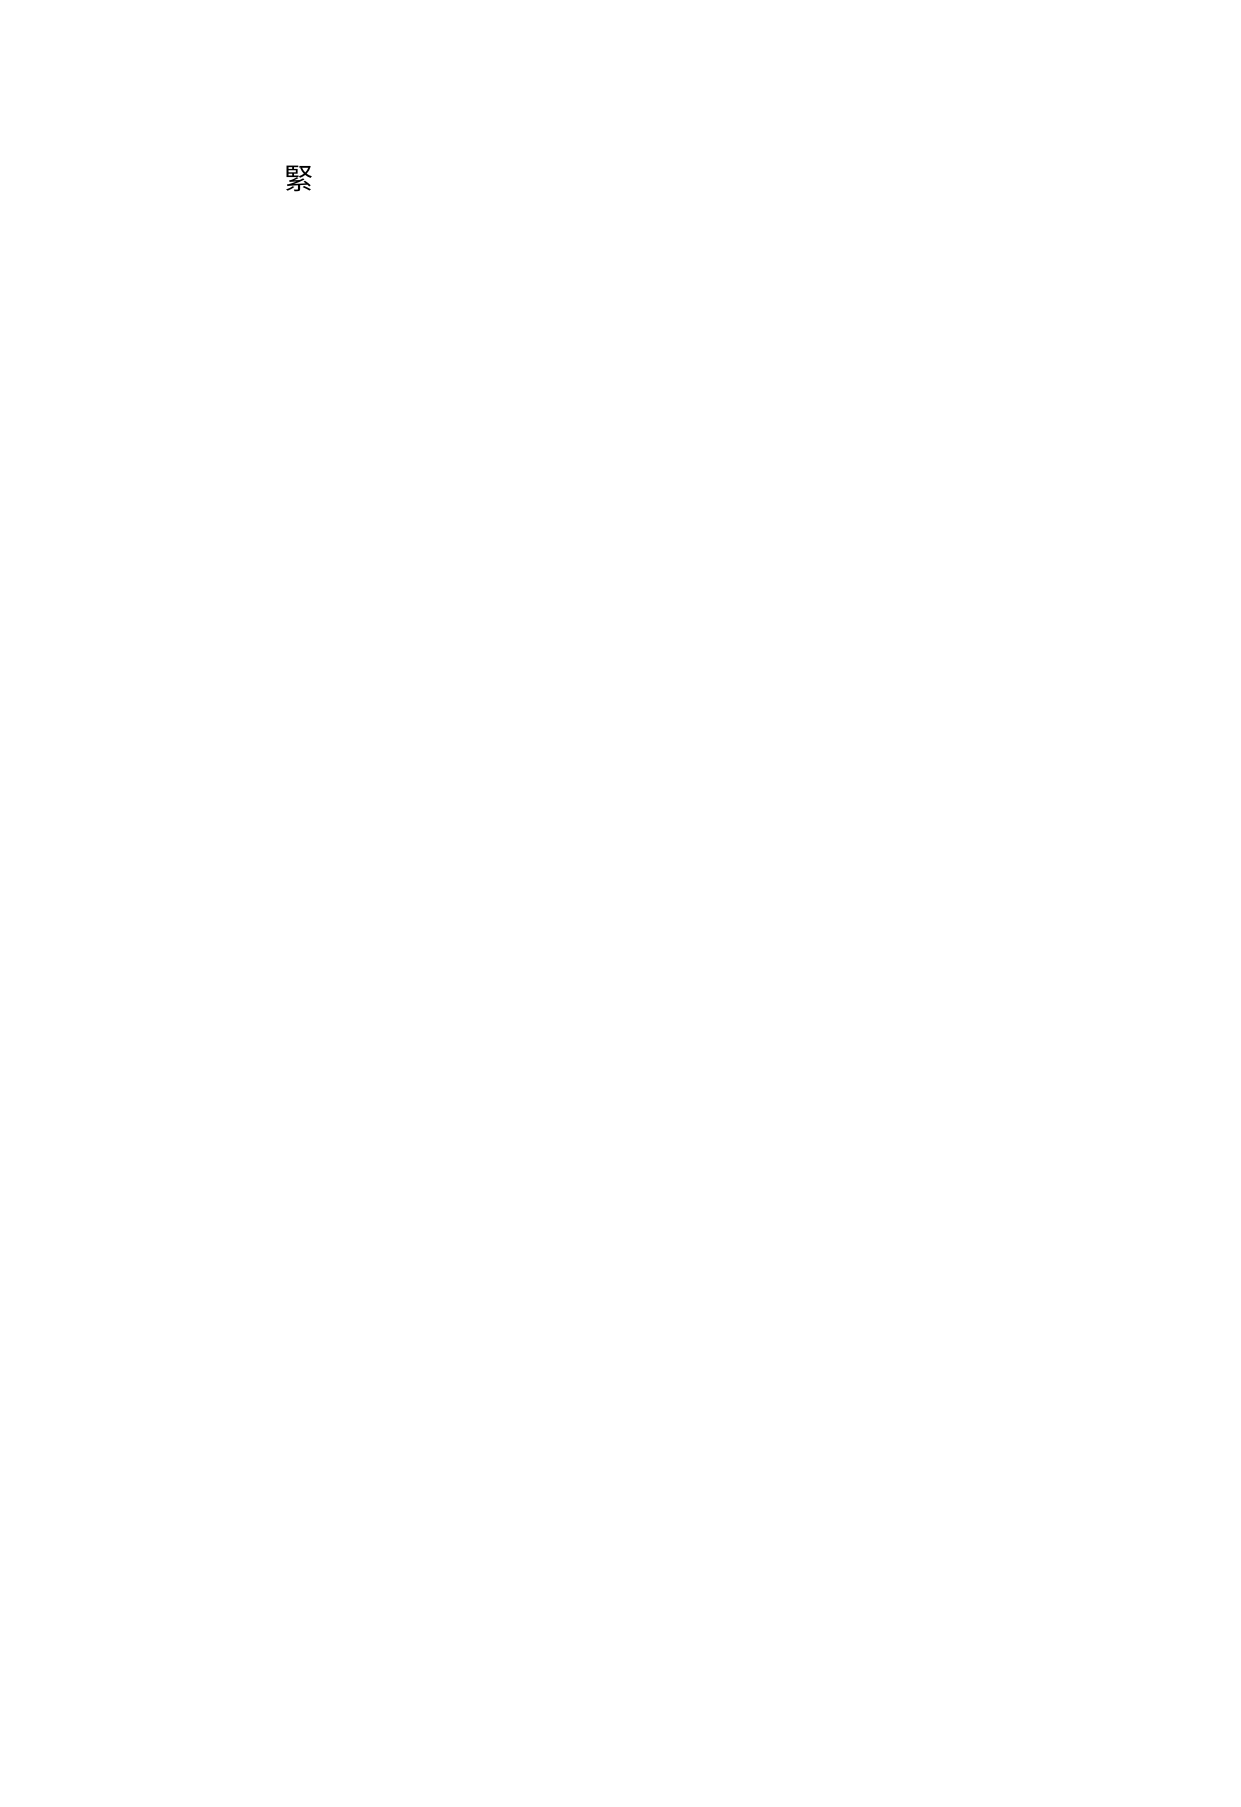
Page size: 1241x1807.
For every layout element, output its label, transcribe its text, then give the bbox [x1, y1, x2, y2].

text 緊 [284, 156, 1107, 198]
